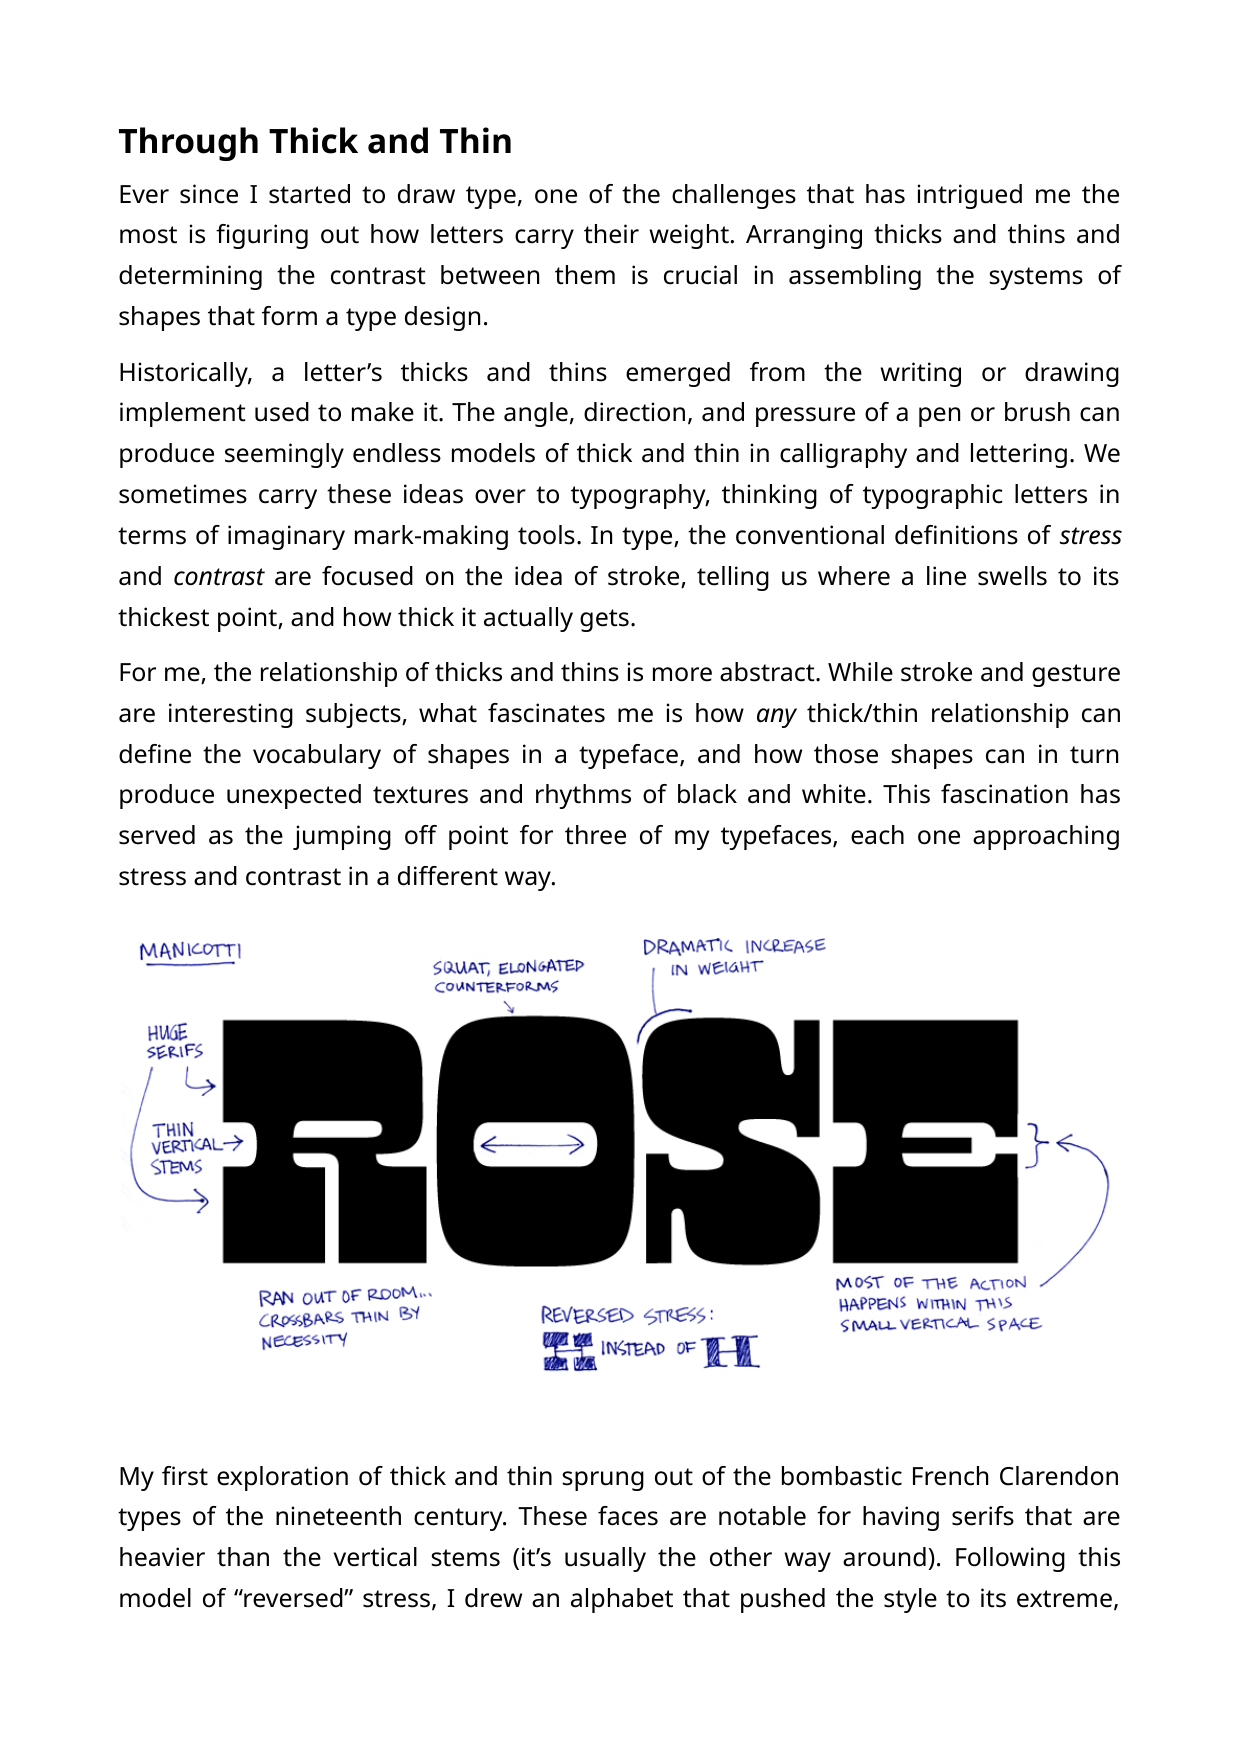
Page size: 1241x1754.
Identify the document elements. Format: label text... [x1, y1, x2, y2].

text For me, the relationship of thicks and thins is more abstract. While stroke and gesture are interesting subjects, what fascinates me is how any thick/thin relationship can define the vocabulary of shapes in a typeface, and how those shapes can in turn produce unexpected textures and rhythms of black and white. This fascination has served as the jumping off point for three of my typefaces, each one approaching stress and contrast in a different way. [118, 655, 1122, 893]
text Ever since I started to draw type, one of the challenges that has intrigued me the most is figuring out how letters carry their weight. Arranging thicks and thins and determining the contrast between them is crucial in assembling the systems of shapes that form a type design. [118, 176, 1122, 333]
picture [118, 914, 1122, 1437]
subtitle Through Thick and Thin [118, 118, 1122, 164]
text Historically, a letter’s thicks and thins emerged from the writing or drawing implement used to make it. The angle, direction, and pressure of a pen or brush can produce seemingly endless models of thick and thin in calligraphy and lettering. We sometimes carry these ideas over to typography, thinking of typographic letters in terms of imaginary mark-making tools. In type, the conventional definitions of stress and contrast are focused on the idea of stroke, telling us where a line swells to its thickest point, and how thick it actually gets. [118, 354, 1122, 633]
text My first exploration of thick and thin sprung out of the bombastic French Clarendon types of the nineteenth century. These faces are notable for having serifs that are heavier than the vertical stems (it’s usually the other way around). Following this model of “reversed” stress, I drew an alphabet that pushed the style to its extreme, [118, 1458, 1122, 1615]
